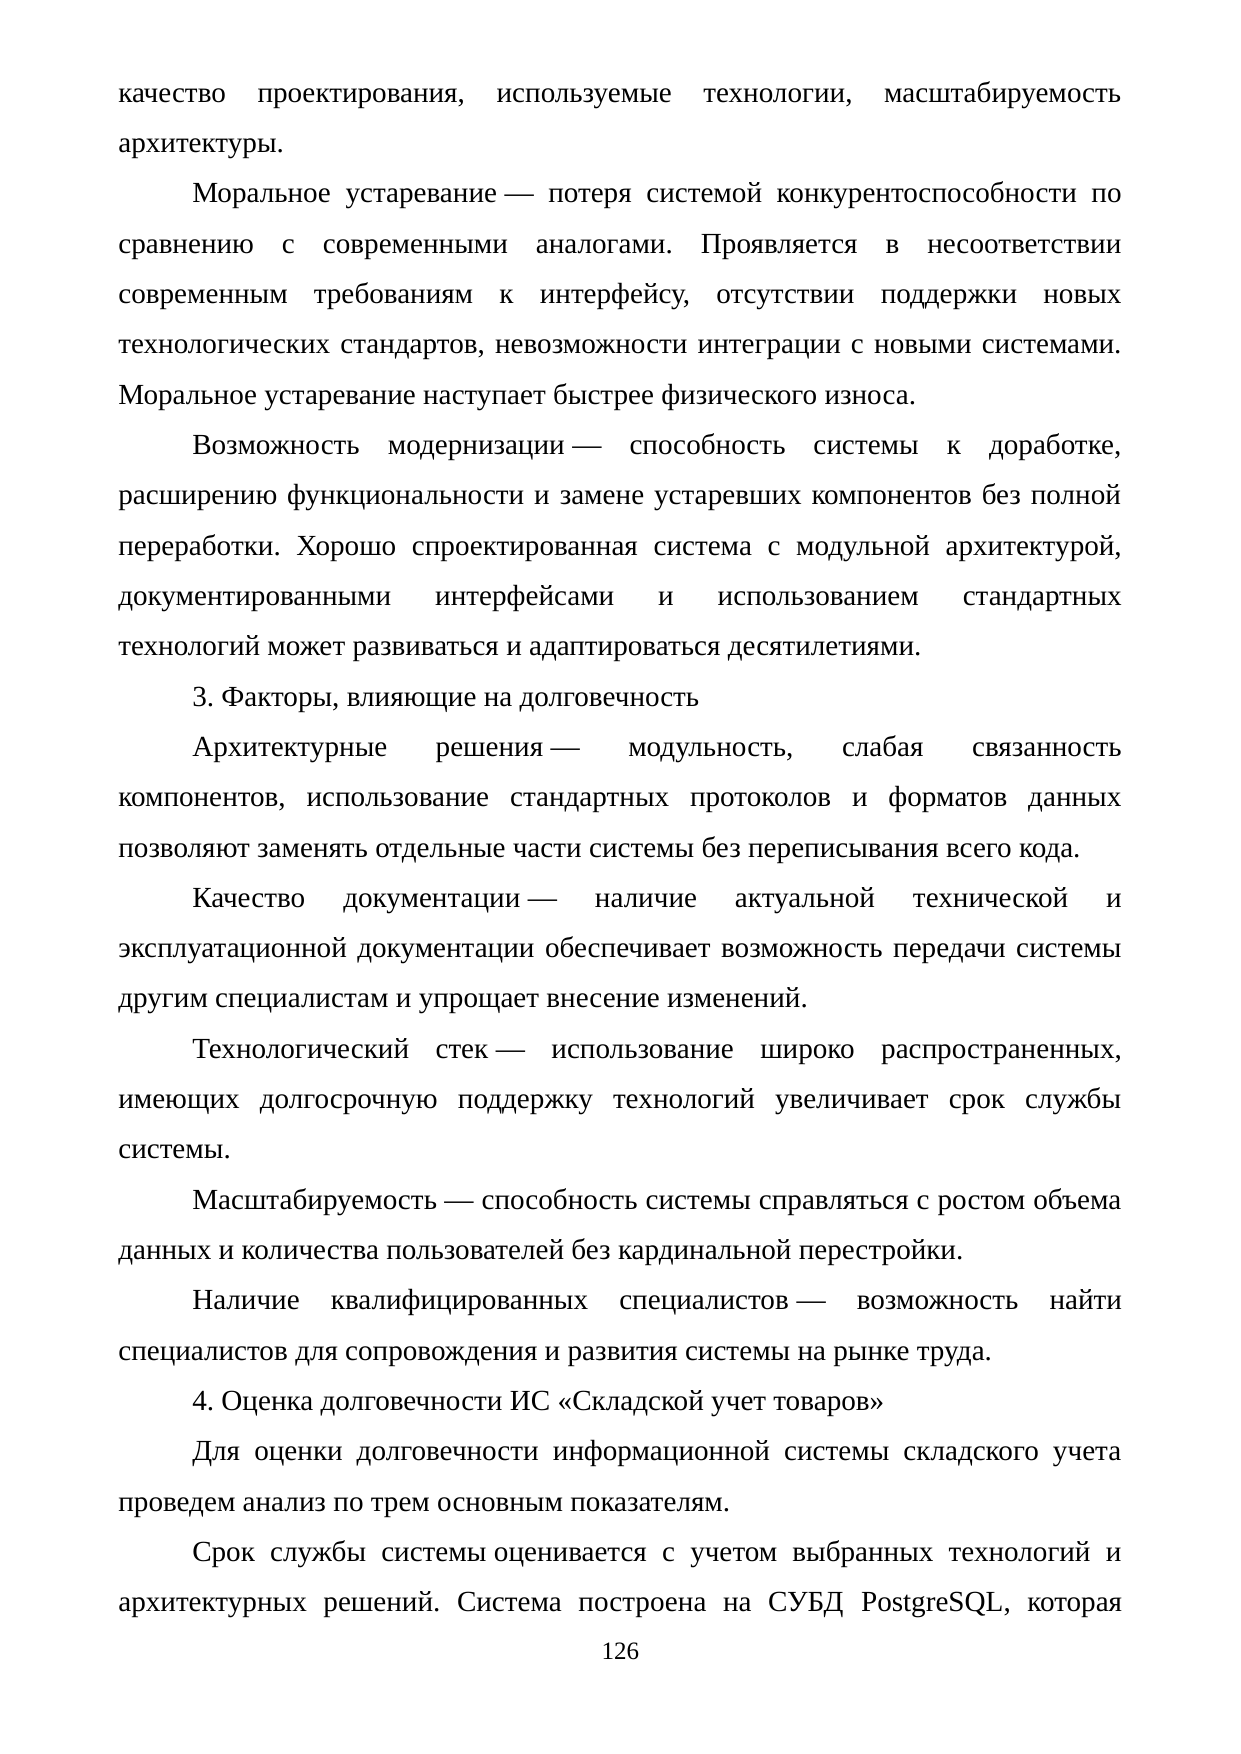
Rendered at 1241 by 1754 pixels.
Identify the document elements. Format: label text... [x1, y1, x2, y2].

text Архитектурные решения — модульность, слабая связанность компонентов, использование стандартных протоколов и форматов данных позволяют заменять отдельные части системы без переписывания всего кода. [118, 729, 1122, 863]
text Возможность модернизации — способность системы к доработке, расширению функциональности и замене устаревших компонентов без полной переработки. Хорошо спроектированная система с модульной архитектурой, документированными интерфейсами и использованием стандартных технологий может развиваться и адаптироваться десятилетиями. [118, 427, 1122, 662]
text 3. Факторы, влияющие на долговечность [118, 679, 1122, 712]
text 4. Оценка долговечности ИС «Складской учет товаров» [118, 1383, 1122, 1417]
text Моральное устаревание — потеря системой конкурентоспособности по сравнению с современными аналогами. Проявляется в несоответствии современным требованиям к интерфейсу, отсутствии поддержки новых технологических стандартов, невозможности интеграции с новыми системами. Моральное устаревание наступает быстрее физического износа. [118, 176, 1122, 410]
text Наличие квалифицированных специалистов — возможность найти специалистов для сопровождения и развития системы на рынке труда. [118, 1282, 1122, 1366]
text Качество документации — наличие актуальной технической и эксплуатационной документации обеспечивает возможность передачи системы другим специалистам и упрощает внесение изменений. [118, 880, 1122, 1014]
text Технологический стек — использование широко распространенных, имеющих долгосрочную поддержку технологий увеличивает срок службы системы. [118, 1031, 1122, 1165]
text Масштабируемость — способность системы справляться с ростом объема данных и количества пользователей без кардинальной перестройки. [118, 1182, 1122, 1266]
text качество проектирования, используемые технологии, масштабируемость архитектуры. [118, 75, 1122, 159]
text Для оценки долговечности информационной системы складского учета проведем анализ по трем основным показателям. [118, 1433, 1122, 1517]
text Срок службы системы оценивается с учетом выбранных технологий и архитектурных решений. Система построена на СУБД PostgreSQL, которая [118, 1534, 1122, 1618]
